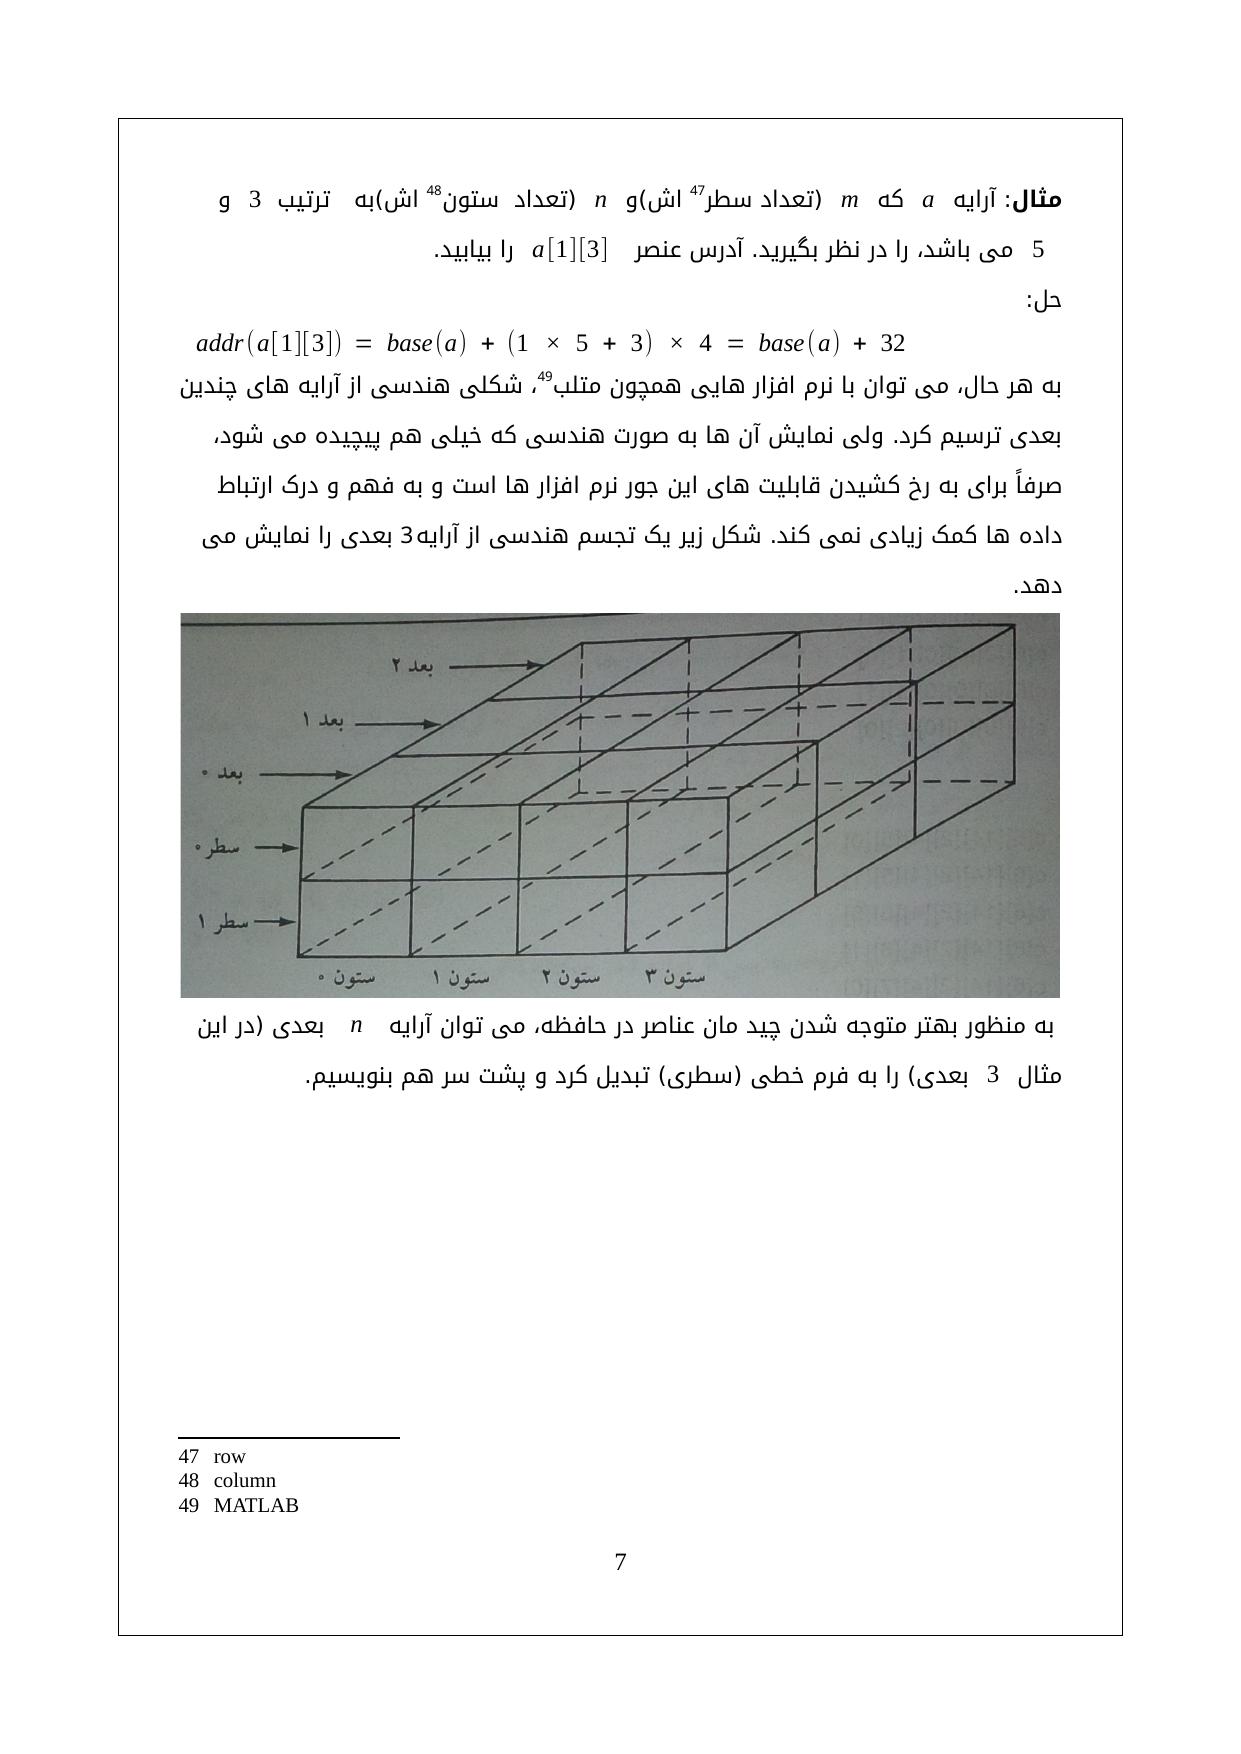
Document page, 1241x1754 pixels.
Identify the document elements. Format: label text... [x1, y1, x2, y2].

text column [178, 1468, 1062, 1492]
text MATLAB [178, 1492, 1062, 1517]
text row [178, 1444, 1062, 1468]
text مثال: آرایهکه(تعداد سطر اش) و(تعداد ستون اش) به ترتیبومی باشد، را در نظر بگیرید. آدرس عنصررا بیابید. [178, 178, 1062, 272]
text به منظور بهتر متوجه شدن چید مان عناصر در حافظه، می توان آرایه بعدی (در این مثالبعدی) را به فرم خطی (سطری) تبدیل کرد و پشت سر هم بنویسیم. [178, 1004, 1062, 1097]
text به هر حال، می توان با نرم افزار هایی همچون متلب، شکلی هندسی از آرایه های چندین بعدی ترسیم کرد. ولی نمایش آن ها به صورت هندسی که خیلی هم پیچیده می شود، صرفاً برای به رخ کشیدن قابلیت‌ های این‌ جور نرم‌ افزار ها است و به فهم و درک ارتباط داده‌ ها کمک زیادی نمی کند. شکل زیر یک تجسم هندسی از آرایه 3 بعدی را نمایش می دهد. [178, 364, 1062, 607]
text حل: [178, 278, 1062, 321]
picture [180, 613, 1060, 998]
